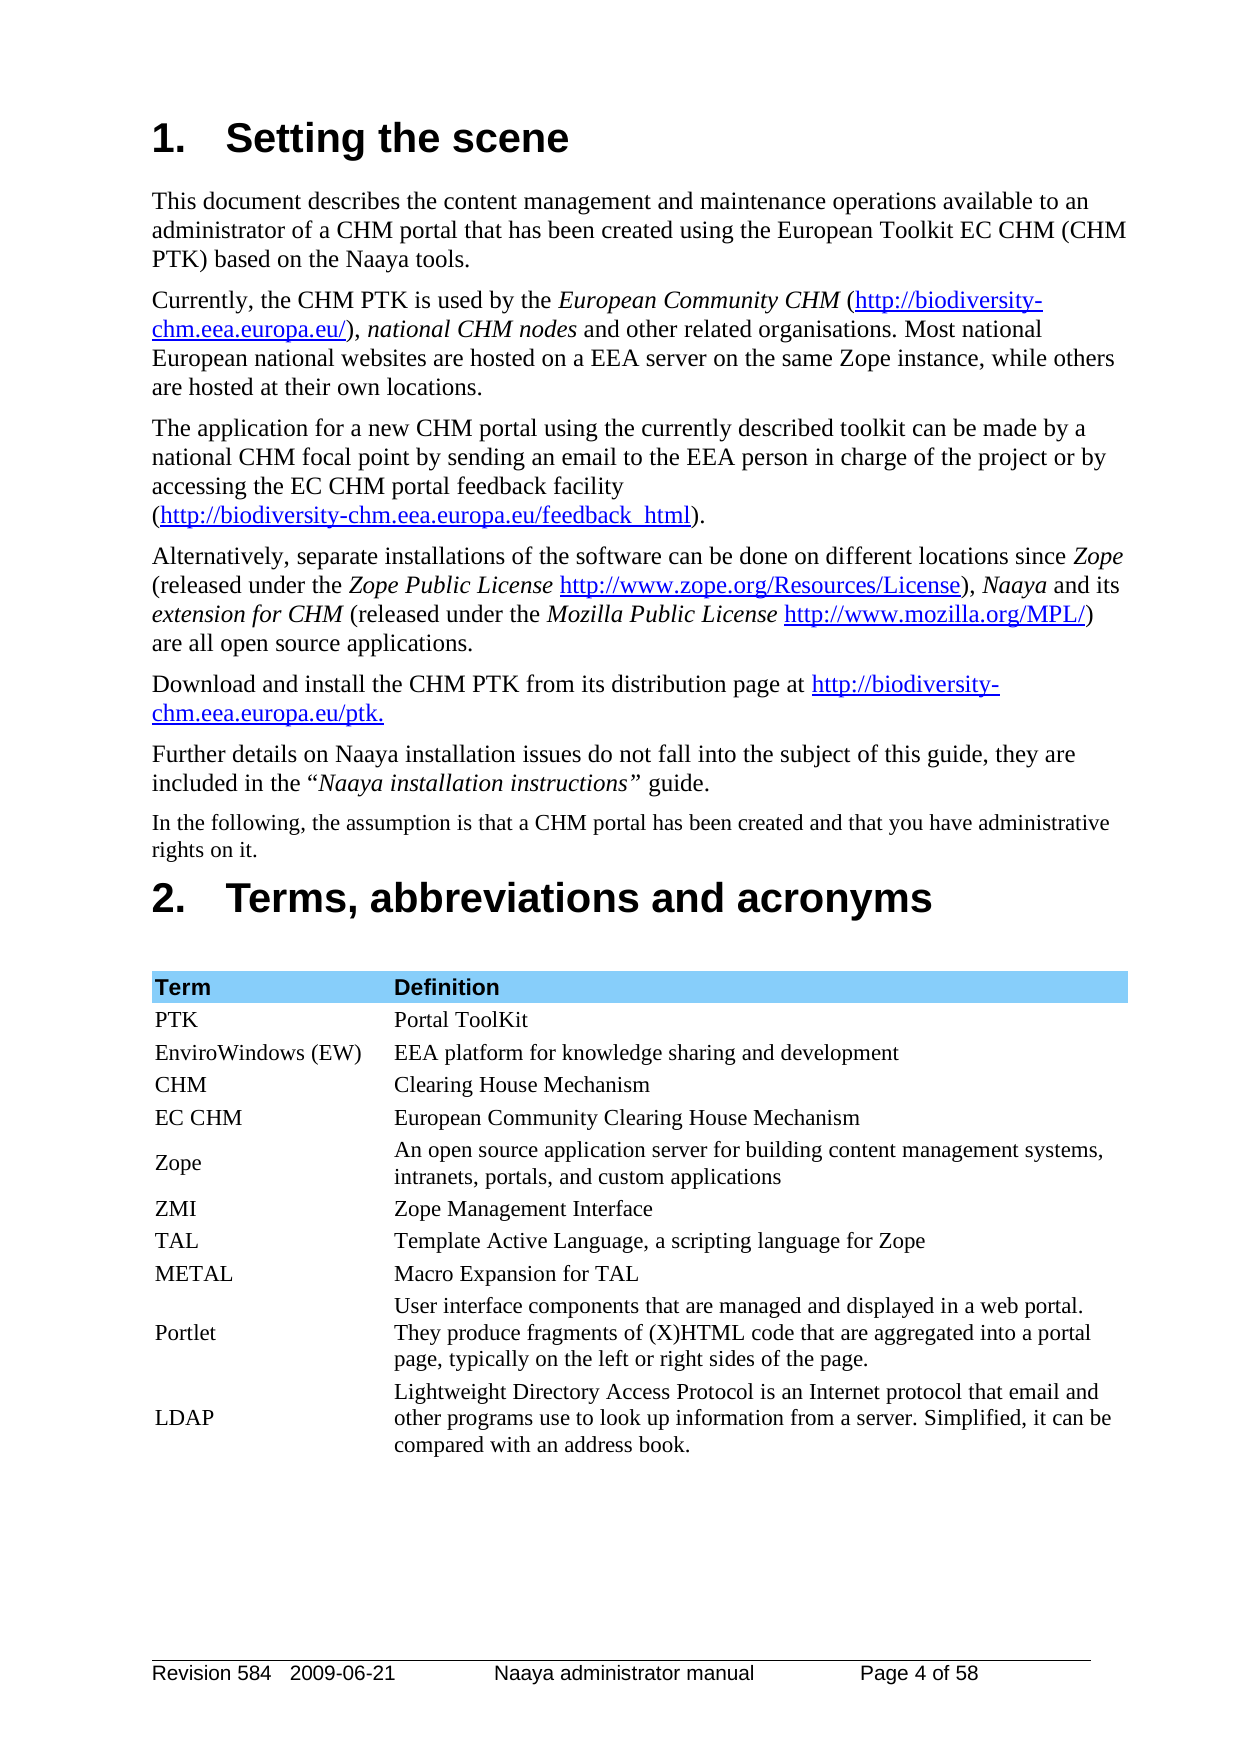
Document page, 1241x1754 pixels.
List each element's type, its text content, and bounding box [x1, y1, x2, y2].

subtitle Terms, abbreviations and acronyms [151, 874, 1128, 922]
text Currently, the CHM PTK is used by the European Community CHM (http://biodiversity-chm.eea.europa.eu/), national CHM nodes and other related organisations. Most national European national websites are hosted on a EEA server on the same Zope instance, while others are hosted at their own locations. [152, 285, 1128, 401]
table_cell Macro Expansion for TAL [391, 1257, 1128, 1289]
table_cell Clearing House Mechanism [391, 1068, 1128, 1101]
table_cell Zope Management Interface [391, 1192, 1128, 1224]
text This document describes the content management and maintenance operations available to an administrator of a CHM portal that has been created using the European Toolkit EC CHM (CHM PTK) based on the Naaya tools. [152, 186, 1128, 273]
table_cell CHM [152, 1068, 391, 1101]
table_cell User interface components that are managed and displayed in a web portal. They produce fragments of (X)HTML code that are aggregated into a portal page, typically on the left or right sides of the page. [391, 1289, 1128, 1375]
table_cell PTK [152, 1004, 391, 1036]
table_cell Portlet [152, 1289, 391, 1375]
table_cell TAL [152, 1224, 391, 1257]
table_cell Portal ToolKit [391, 1004, 1128, 1036]
table_header Definition [391, 971, 1128, 1003]
text Download and install the CHM PTK from its distribution page at http://biodiversity-chm.eea.europa.eu/ptk. [152, 669, 1128, 727]
table_cell METAL [152, 1257, 391, 1289]
table_cell An open source application server for building content management systems, intranets, portals, and custom applications [391, 1133, 1128, 1192]
table_header Term [152, 971, 391, 1003]
table_cell EC CHM [152, 1101, 391, 1133]
table_cell Template Active Language, a scripting language for Zope [391, 1224, 1128, 1257]
table_cell Lightweight Directory Access Protocol is an Internet protocol that email and other programs use to look up information from a server. Simplified, it can be compared with an address book. [391, 1375, 1128, 1460]
text In the following, the assumption is that a CHM portal has been created and that you have administrative rights on it. [152, 809, 1128, 862]
table_cell LDAP [152, 1375, 391, 1460]
table_cell EEA platform for knowledge sharing and development [391, 1036, 1128, 1068]
table_cell European Community Clearing House Mechanism [391, 1101, 1128, 1133]
text Alternatively, separate installations of the software can be done on different locations since Zope (released under the Zope Public License http://www.zope.org/Resources/License), Naaya and its extension for CHM (released under the Mozilla Public License http://www.mozilla.org/MPL/) are all open source applications. [152, 541, 1128, 657]
table_cell EnviroWindows (EW) [152, 1036, 391, 1068]
text The application for a new CHM portal using the currently described toolkit can be made by a national CHM focal point by sending an email to the EEA person in charge of the project or by accessing the EC CHM portal feedback facility (http://biodiversity-chm.eea.europa.eu/feedback_html). [152, 413, 1128, 529]
text Further details on Naaya installation issues do not fall into the subject of this guide, they are included in the “Naaya installation instructions” guide. [152, 739, 1128, 797]
subtitle Setting the scene [151, 113, 1128, 161]
table_cell Zope [152, 1133, 391, 1192]
table_cell ZMI [152, 1192, 391, 1224]
